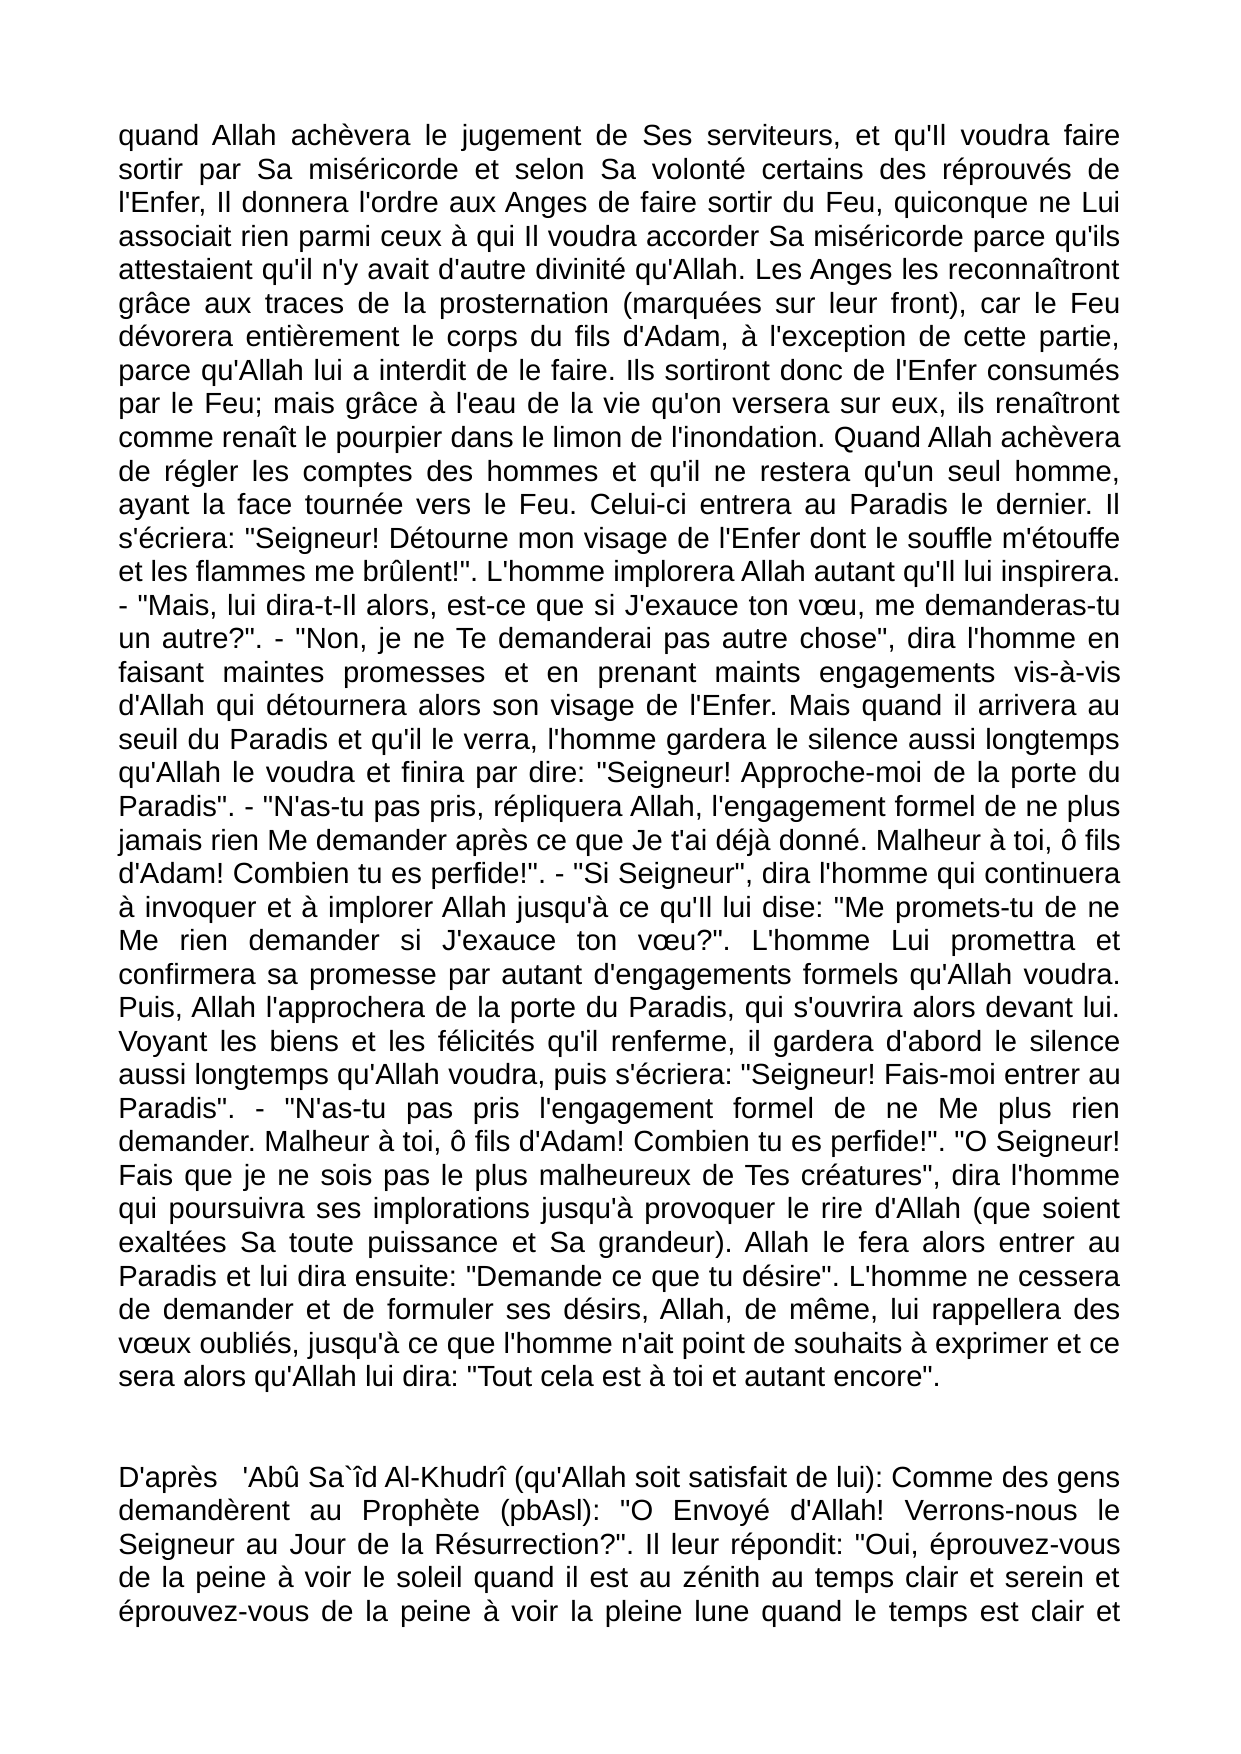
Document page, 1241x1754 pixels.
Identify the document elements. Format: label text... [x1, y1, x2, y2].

text D'après 'Abû Sa`îd Al-Khudrî (qu'Allah soit satisfait de lui): Comme des gens demandèrent au Prophète (pbAsl): "O Envoyé d'Allah! Verrons-nous le Seigneur au Jour de la Résurrection?". Il leur répondit: "Oui, éprouvez-vous de la peine à voir le soleil quand il est au zénith au temps clair et serein et éprouvez-vous de la peine à voir la pleine lune quand le temps est clair et [118, 1460, 1122, 1627]
text quand Allah achèvera le jugement de Ses serviteurs, et qu'Il voudra faire sortir par Sa miséricorde et selon Sa volonté certains des réprouvés de l'Enfer, Il donnera l'ordre aux Anges de faire sortir du Feu, quiconque ne Lui associait rien parmi ceux à qui Il voudra accorder Sa miséricorde parce qu'ils attestaient qu'il n'y avait d'autre divinité qu'Allah. Les Anges les reconnaîtront grâce aux traces de la prosternation (marquées sur leur front), car le Feu dévorera entièrement le corps du fils d'Adam, à l'exception de cette partie, parce qu'Allah lui a interdit de le faire. Ils sortiront donc de l'Enfer consumés par le Feu; mais grâce à l'eau de la vie qu'on versera sur eux, ils renaîtront comme renaît le pourpier dans le limon de l'inondation. Quand Allah achèvera de régler les comptes des hommes et qu'il ne restera qu'un seul homme, ayant la face tournée vers le Feu. Celui-ci entrera au Paradis le dernier. Il s'écriera: "Seigneur! Détourne mon visage de l'Enfer dont le souffle m'étouffe et les flammes me brûlent!". L'homme implorera Allah autant qu'Il lui inspirera. - "Mais, lui dira-t-Il alors, est-ce que si J'exauce ton vœu, me demanderas-tu un autre?". - "Non, je ne Te demanderai pas autre chose", dira l'homme en faisant maintes promesses et en prenant maints engagements vis-à-vis d'Allah qui détournera alors son visage de l'Enfer. Mais quand il arrivera au seuil du Paradis et qu'il le verra, l'homme gardera le silence aussi longtemps qu'Allah le voudra et finira par dire: "Seigneur! Approche-moi de la porte du Paradis". - "N'as-tu pas pris, répliquera Allah, l'engagement formel de ne plus jamais rien Me demander après ce que Je t'ai déjà donné. Malheur à toi, ô fils d'Adam! Combien tu es perfide!". - "Si Seigneur", dira l'homme qui continuera à invoquer et à implorer Allah jusqu'à ce qu'Il lui dise: "Me promets-tu de ne Me rien demander si J'exauce ton vœu?". L'homme Lui promettra et confirmera sa promesse par autant d'engagements formels qu'Allah voudra. Puis, Allah l'approchera de la porte du Paradis, qui s'ouvrira alors devant lui. Voyant les biens et les félicités qu'il renferme, il gardera d'abord le silence aussi longtemps qu'Allah voudra, puis s'écriera: "Seigneur! Fais-moi entrer au Paradis". - "N'as-tu pas pris l'engagement formel de ne Me plus rien demander. Malheur à toi, ô fils d'Adam! Combien tu es perfide!". "O Seigneur! Fais que je ne sois pas le plus malheureux de Tes créatures", dira l'homme qui poursuivra ses implorations jusqu'à provoquer le rire d'Allah (que soient exaltées Sa toute puissance et Sa grandeur). Allah le fera alors entrer au Paradis et lui dira ensuite: "Demande ce que tu désire". L'homme ne cessera de demander et de formuler ses désirs, Allah, de même, lui rappellera des vœux oubliés, jusqu'à ce que l'homme n'ait point de souhaits à exprimer et ce sera alors qu'Allah lui dira: "Tout cela est à toi et autant encore". [118, 118, 1122, 1393]
